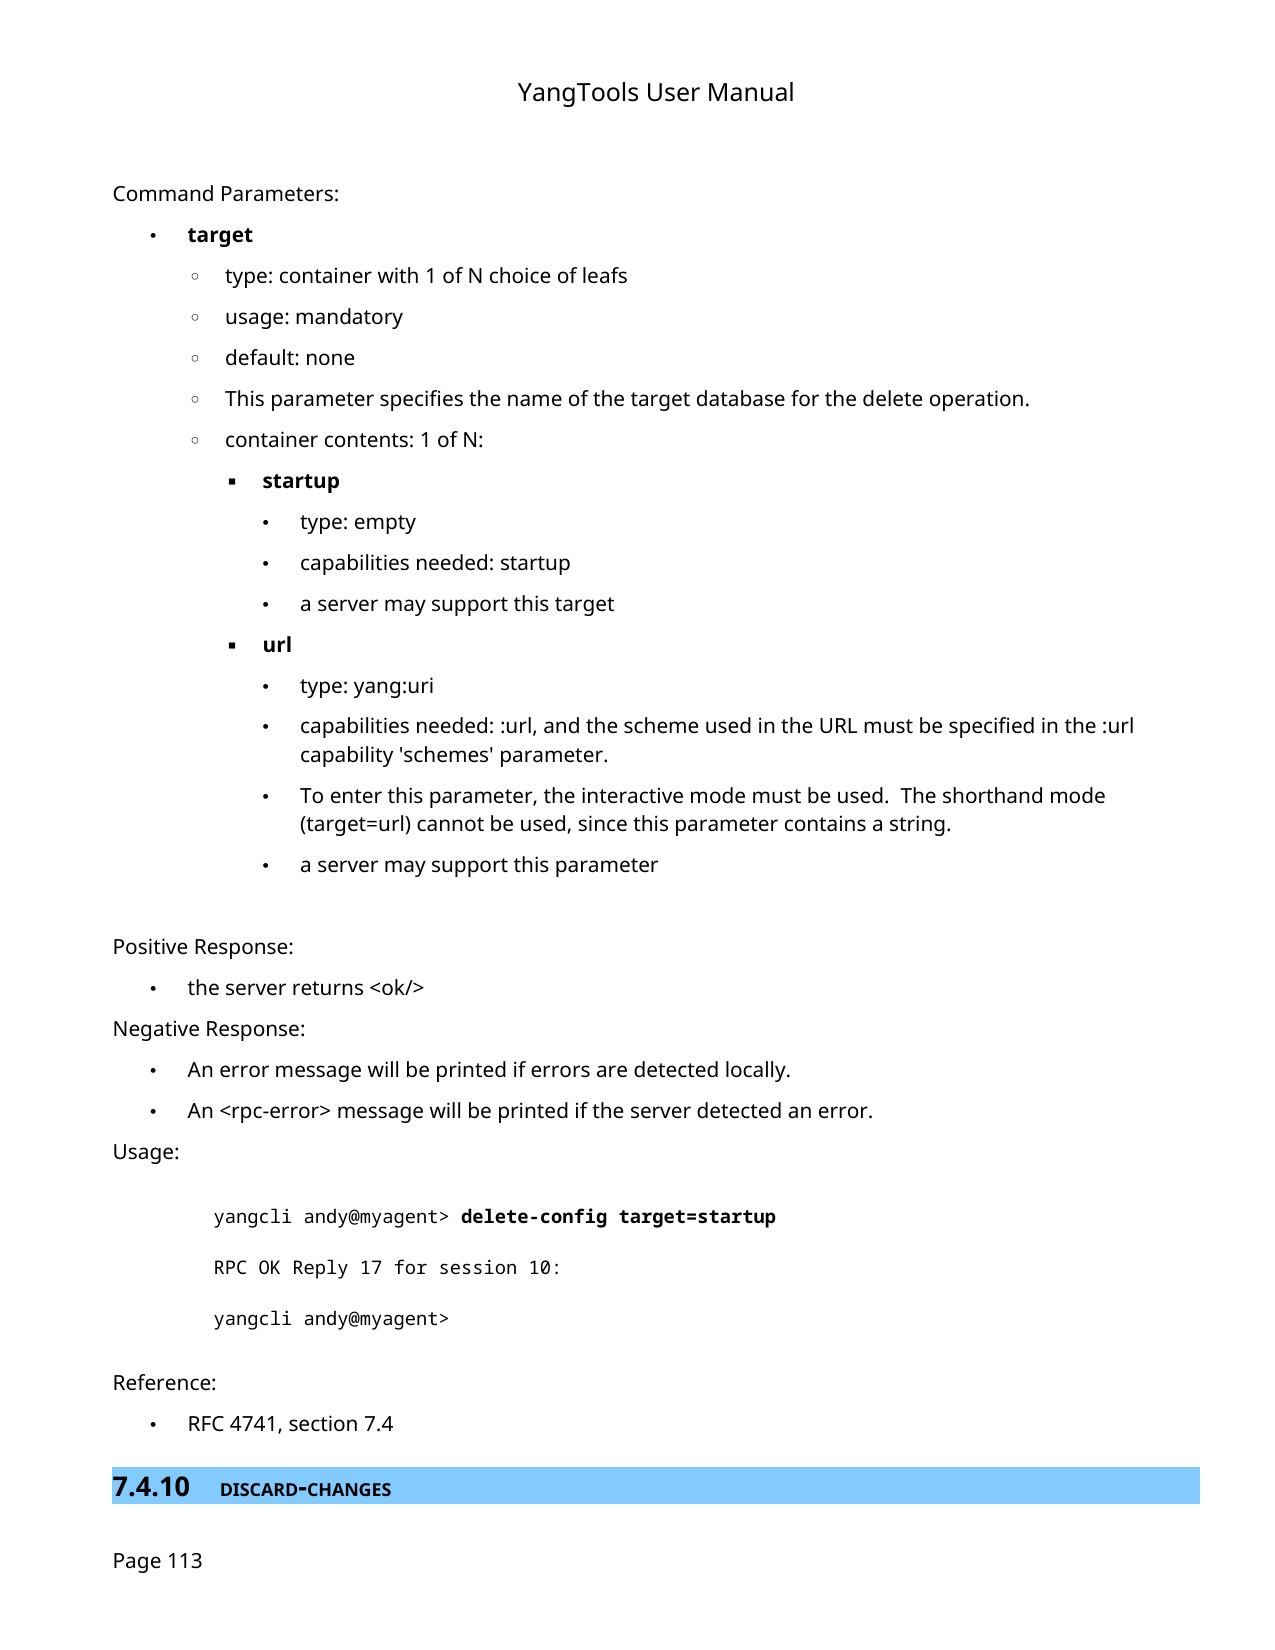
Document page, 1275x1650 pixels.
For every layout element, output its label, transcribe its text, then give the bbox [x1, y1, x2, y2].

list An error message will be printed if errors are detected locally. [150, 1055, 1200, 1083]
list type: container with 1 of N choice of leafs [187, 261, 1200, 290]
list RFC 4741, section 7.4 [150, 1409, 1200, 1438]
list a server may support this target [262, 589, 1200, 617]
list capabilities needed: startup [262, 548, 1200, 576]
list To enter this parameter, the interactive mode must be used. The shorthand mode (target=url) cannot be used, since this parameter contains a string. [262, 781, 1200, 838]
list An <rpc-error> message will be printed if the server detected an error. [150, 1096, 1200, 1124]
list target [150, 220, 1200, 249]
list capabilities needed: :url, and the scheme used in the URL must be specified in the :url capability 'schemes' parameter. [262, 712, 1200, 768]
list default: none [187, 343, 1200, 372]
list type: yang:uri [262, 671, 1200, 699]
text yangcli andy@myagent> delete-config target=startup RPC OK Reply 17 for session 10: yangcli andy@myagent> [139, 1178, 1200, 1357]
list container contents: 1 of N: [187, 425, 1200, 453]
text Negative Response: [112, 1014, 1200, 1043]
list startup [225, 466, 1200, 494]
list the server returns <ok/> [150, 973, 1200, 1002]
list usage: mandatory [187, 302, 1200, 331]
text Command Parameters: [112, 179, 1200, 208]
text Usage: [112, 1137, 1200, 1165]
text Reference: [112, 1368, 1200, 1397]
list a server may support this parameter [262, 850, 1200, 879]
subtitle discard-changes [112, 1467, 1200, 1504]
text Positive Response: [112, 932, 1200, 961]
list This parameter specifies the name of the target database for the delete operation. [187, 384, 1200, 413]
list type: empty [262, 507, 1200, 535]
list url [225, 630, 1200, 658]
